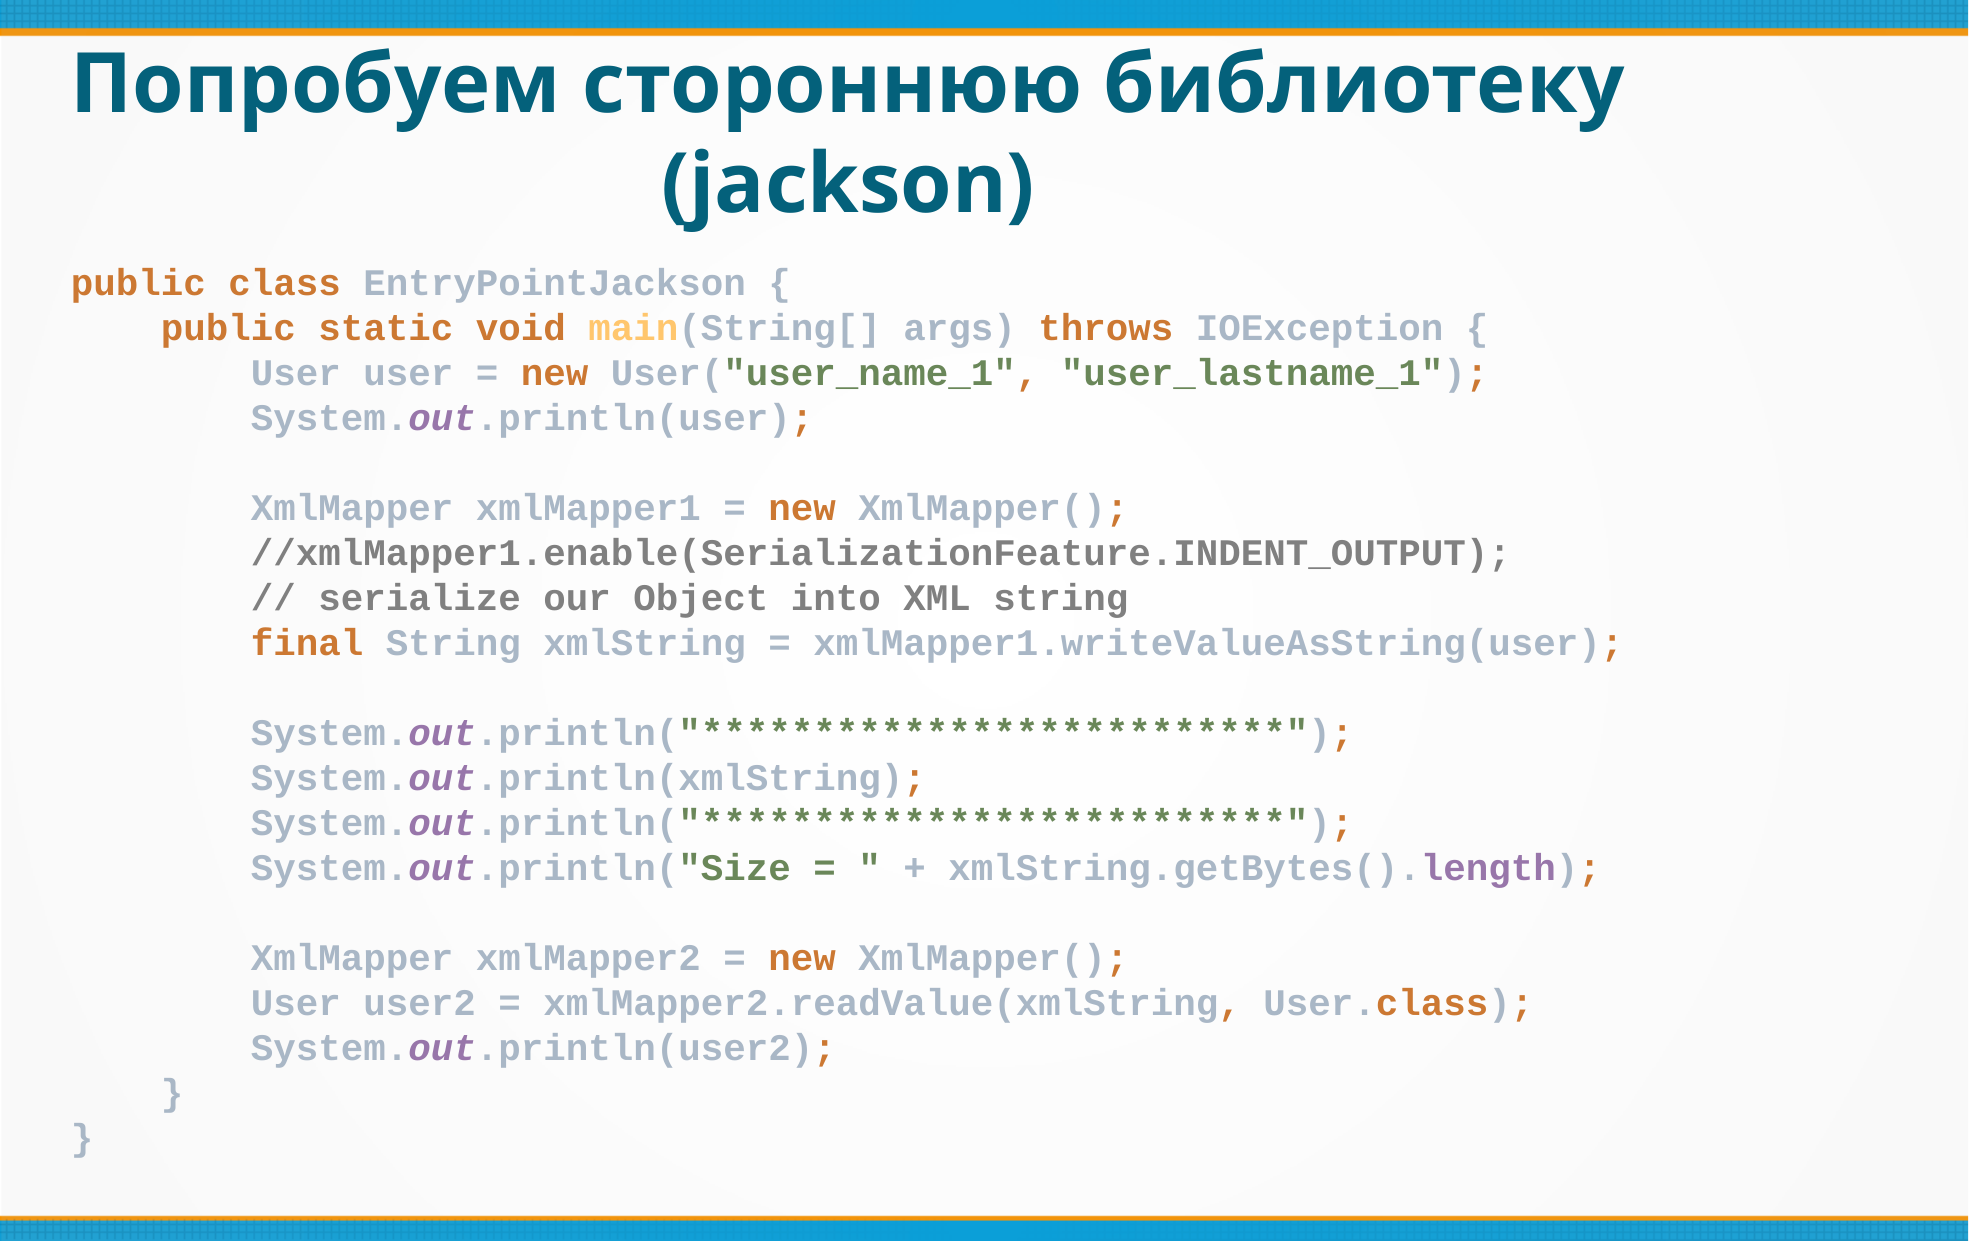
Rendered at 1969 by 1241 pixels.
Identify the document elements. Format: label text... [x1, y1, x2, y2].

subtitle Попробуем стороннюю библиотеку (jackson) public class EntryPointJackson { public static void main(String[] args) throws IOException { User user = new User("user_name_1", "user_lastname_1"); System.out.println(user); XmlMapper xmlMapper1 = new XmlMapper(); //xmlMapper1.enable(SerializationFeature.INDENT_OUTPUT); // serialize our Object into XML string final String xmlString = xmlMapper1.writeValueAsString(user); System.out.println("**************************"); System.out.println(xmlString); System.out.println("**************************"); System.out.println("Size = " + xmlString.getBytes().length); XmlMapper xmlMapper2 = new XmlMapper(); User user2 = xmlMapper2.readValue(xmlString, User.class); System.out.println(user2); } } [70, 23, 1843, 1164]
